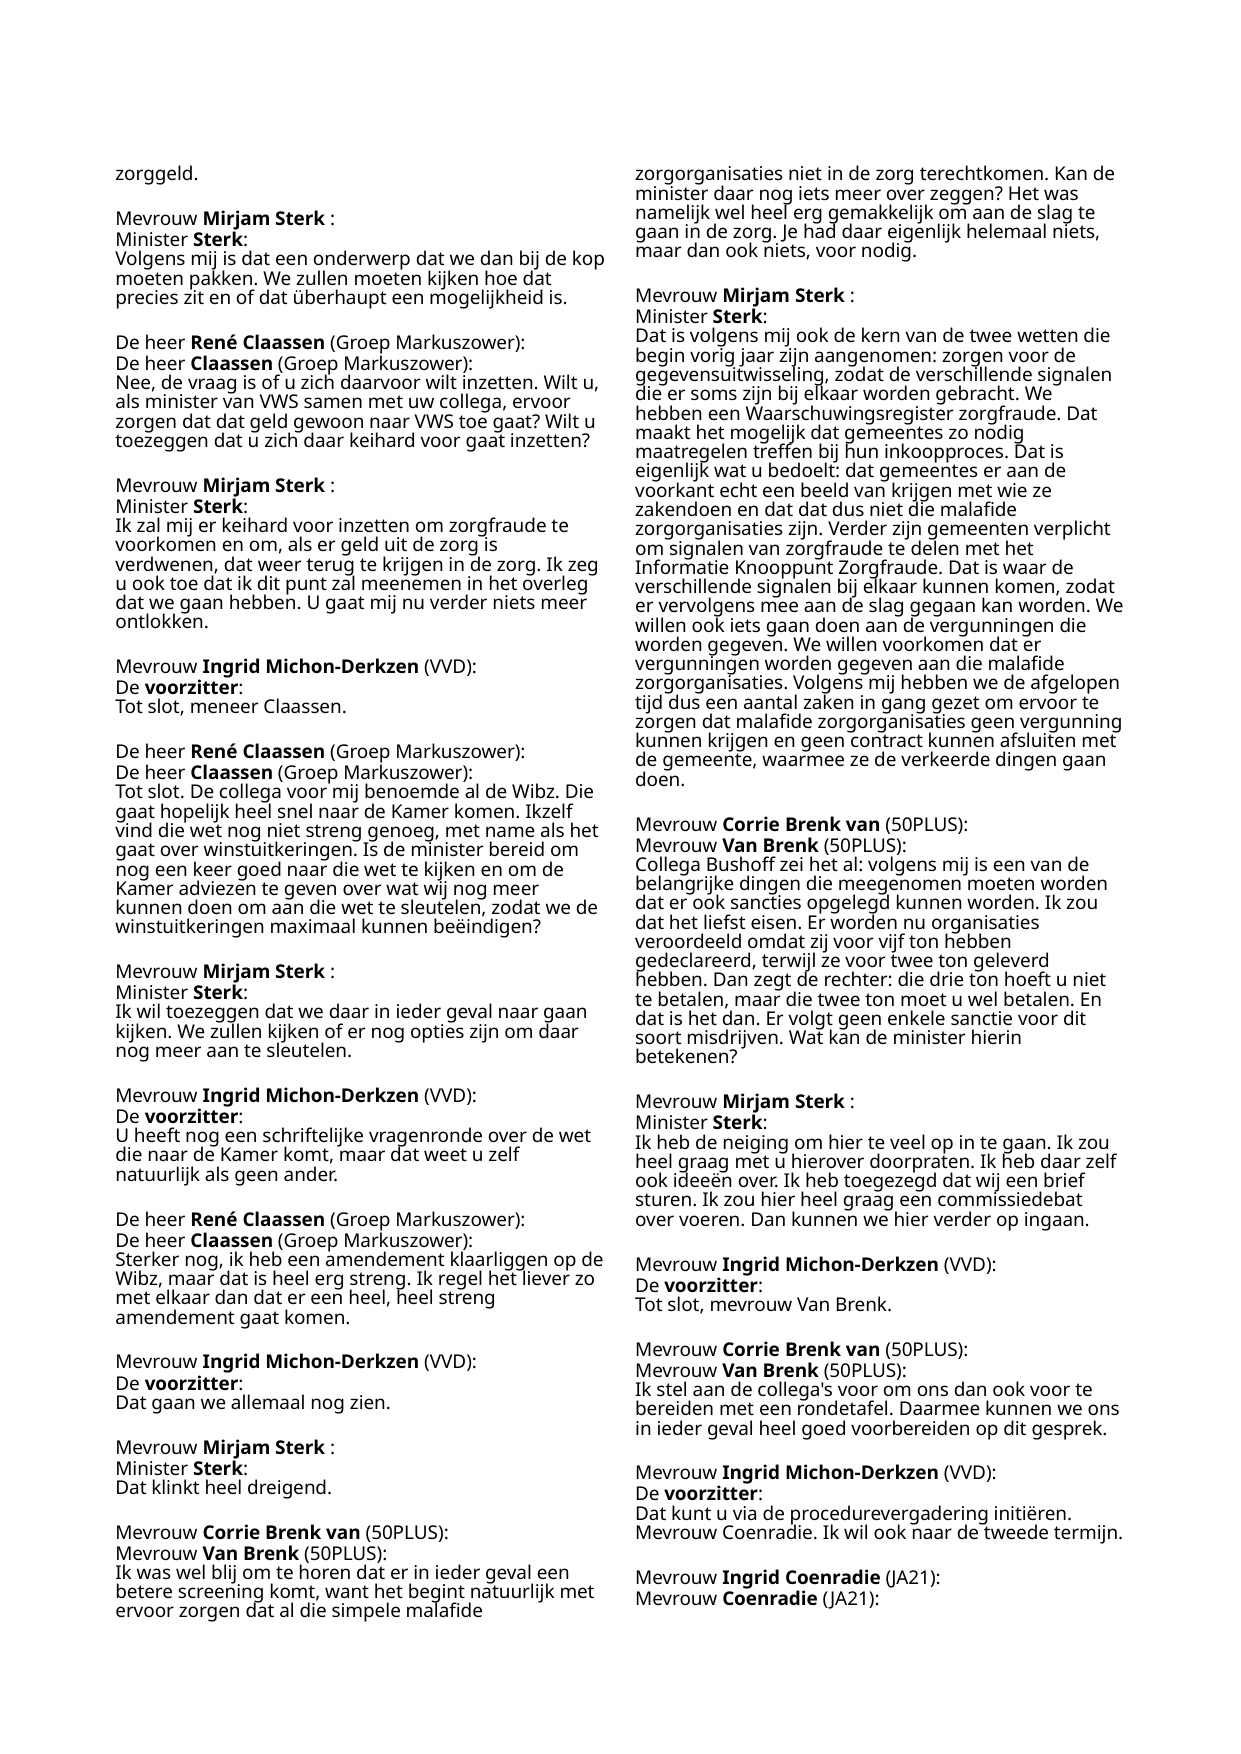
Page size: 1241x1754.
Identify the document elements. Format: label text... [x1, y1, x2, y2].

text De voorzitter: [115, 1374, 605, 1394]
text Mevrouw Ingrid Michon-Derkzen (VVD): [635, 1251, 1125, 1277]
text Dat klinkt heel dreigend. [115, 1479, 605, 1498]
text Collega Bushoff zei het al: volgens mij is een van de belangrijke dingen die meegenomen moeten worden dat er ook sancties opgelegd kunnen worden. Ik zou dat het liefst eisen. Er worden nu organisaties veroordeeld omdat zij voor vijf ton hebben gedeclareerd, terwijl ze voor twee ton geleverd hebben. Dan zegt de rechter: die drie ton hoeft u niet te betalen, maar die twee ton moet u wel betalen. En dat is het dan. Er volgt geen enkele sanctie voor dit soort misdrijven. Wat kan de minister hierin betekenen? [635, 856, 1125, 1068]
text Ik stel aan de collega's voor om ons dan ook voor te bereiden met een rondetafel. Daarmee kunnen we ons in ieder geval heel goed voorbereiden op dit gesprek. [635, 1381, 1125, 1439]
text U heeft nog een schriftelijke vragenronde over de wet die naar de Kamer komt, maar dat weet u zelf natuurlijk als geen ander. [115, 1127, 605, 1185]
text zorgorganisaties niet in de zorg terechtkomen. Kan de minister daar nog iets meer over zeggen? Het was namelijk wel heel erg gemakkelijk om aan de slag te gaan in de zorg. Je had daar eigenlijk helemaal niets, maar dan ook niets, voor nodig. [635, 165, 1125, 262]
text Mevrouw Ingrid Michon-Derkzen (VVD): [115, 1082, 605, 1108]
text De heer René Claassen (Groep Markuszower): [115, 738, 605, 764]
text Mevrouw Mirjam Sterk : [115, 472, 605, 498]
text Ik was wel blij om te horen dat er in ieder geval een betere screening komt, want het begint natuurlijk met ervoor zorgen dat al die simpele malafide [115, 1564, 605, 1622]
text Mevrouw Ingrid Michon-Derkzen (VVD): [635, 1459, 1125, 1485]
text De heer Claassen (Groep Markuszower): [115, 355, 605, 374]
text Minister Sterk: [115, 984, 605, 1003]
text De heer René Claassen (Groep Markuszower): [115, 329, 605, 355]
text Minister Sterk: [115, 1459, 605, 1479]
text Mevrouw Ingrid Coenradie (JA21): [635, 1564, 1125, 1590]
text Volgens mij is dat een onderwerp dat we dan bij de kop moeten pakken. We zullen moeten kijken hoe dat precies zit en of dat überhaupt een mogelijkheid is. [115, 250, 605, 308]
text Mevrouw Coenradie (JA21): [635, 1590, 1125, 1609]
text Mevrouw Corrie Brenk van (50PLUS): [635, 1336, 1125, 1362]
text Mevrouw Corrie Brenk van (50PLUS): [635, 811, 1125, 837]
text Minister Sterk: [635, 1114, 1125, 1134]
text Mevrouw Corrie Brenk van (50PLUS): [115, 1519, 605, 1545]
text Tot slot, meneer Claassen. [115, 698, 605, 718]
text Nee, de vraag is of u zich daarvoor wilt inzetten. Wilt u, als minister van VWS samen met uw collega, ervoor zorgen dat dat geld gewoon naar VWS toe gaat? Wilt u toezeggen dat u zich daar keihard voor gaat inzetten? [115, 374, 605, 451]
text Mevrouw Mirjam Sterk : [635, 1089, 1125, 1114]
text Tot slot, mevrouw Van Brenk. [635, 1296, 1125, 1315]
text Mevrouw Mirjam Sterk : [115, 958, 605, 984]
text Ik heb de neiging om hier te veel op in te gaan. Ik zou heel graag met u hierover doorpraten. Ik heb daar zelf ook ideeën over. Ik heb toegezegd dat wij een brief sturen. Ik zou hier heel graag een commissiedebat over voeren. Dan kunnen we hier verder op ingaan. [635, 1134, 1125, 1230]
text Tot slot. De collega voor mij benoemde al de Wibz. Die gaat hopelijk heel snel naar de Kamer komen. Ikzelf vind die wet nog niet streng genoeg, met name als het gaat over winstuitkeringen. Is de minister bereid om nog een keer goed naar die wet te kijken en om de Kamer adviezen te geven over wat wij nog meer kunnen doen om aan die wet te sleutelen, zodat we de winstuitkeringen maximaal kunnen beëindigen? [115, 783, 605, 938]
text Dat gaan we allemaal nog zien. [115, 1394, 605, 1413]
text De voorzitter: [115, 1108, 605, 1127]
text Dat kunt u via de procedurevergadering initiëren. Mevrouw Coenradie. Ik wil ook naar de tweede termijn. [635, 1504, 1125, 1543]
text De heer René Claassen (Groep Markuszower): [115, 1206, 605, 1232]
text Mevrouw Mirjam Sterk : [115, 205, 605, 231]
text Mevrouw Van Brenk (50PLUS): [115, 1545, 605, 1564]
text Ik wil toezeggen dat we daar in ieder geval naar gaan kijken. We zullen kijken of er nog opties zijn om daar nog meer aan te sleutelen. [115, 1003, 605, 1061]
text De voorzitter: [635, 1277, 1125, 1296]
text Ik zal mij er keihard voor inzetten om zorgfraude te voorkomen en om, als er geld uit de zorg is verdwenen, dat weer terug te krijgen in de zorg. Ik zeg u ook toe dat ik dit punt zal meenemen in het overleg dat we gaan hebben. U gaat mij nu verder niets meer ontlokken. [115, 517, 605, 633]
text Minister Sterk: [635, 308, 1125, 327]
text Mevrouw Van Brenk (50PLUS): [635, 1362, 1125, 1381]
text Mevrouw Mirjam Sterk : [115, 1434, 605, 1459]
text Mevrouw Ingrid Michon-Derkzen (VVD): [115, 1349, 605, 1374]
text Minister Sterk: [115, 498, 605, 517]
text Mevrouw Van Brenk (50PLUS): [635, 837, 1125, 856]
text Minister Sterk: [115, 231, 605, 250]
text De voorzitter: [635, 1485, 1125, 1504]
text Sterker nog, ik heb een amendement klaarliggen op de Wibz, maar dat is heel erg streng. Ik regel het liever zo met elkaar dan dat er een heel, heel streng amendement gaat komen. [115, 1251, 605, 1328]
text Dat is volgens mij ook de kern van de twee wetten die begin vorig jaar zijn aangenomen: zorgen voor de gegevensuitwisseling, zodat de verschillende signalen die er soms zijn bij elkaar worden gebracht. We hebben een Waarschuwingsregister zorgfraude. Dat maakt het mogelijk dat gemeentes zo nodig maatregelen treffen bij hun inkoopproces. Dat is eigenlijk wat u bedoelt: dat gemeentes er aan de voorkant echt een beeld van krijgen met wie ze zakendoen en dat dat dus niet die malafide zorgorganisaties zijn. Verder zijn gemeenten verplicht om signalen van zorgfraude te delen met het Informatie Knooppunt Zorgfraude. Dat is waar de verschillende signalen bij elkaar kunnen komen, zodat er vervolgens mee aan de slag gegaan kan worden. We willen ook iets gaan doen aan de vergunningen die worden gegeven. We willen voorkomen dat er vergunningen worden gegeven aan die malafide zorgorganisaties. Volgens mij hebben we de afgelopen tijd dus een aantal zaken in gang gezet om ervoor te zorgen dat malafide zorgorganisaties geen vergunning kunnen krijgen en geen contract kunnen afsluiten met de gemeente, waarmee ze de verkeerde dingen gaan doen. [635, 327, 1125, 790]
text De heer Claassen (Groep Markuszower): [115, 764, 605, 783]
text Mevrouw Ingrid Michon-Derkzen (VVD): [115, 653, 605, 679]
text zorggeld. [115, 165, 605, 184]
text Mevrouw Mirjam Sterk : [635, 282, 1125, 308]
text De voorzitter: [115, 679, 605, 698]
text De heer Claassen (Groep Markuszower): [115, 1232, 605, 1251]
